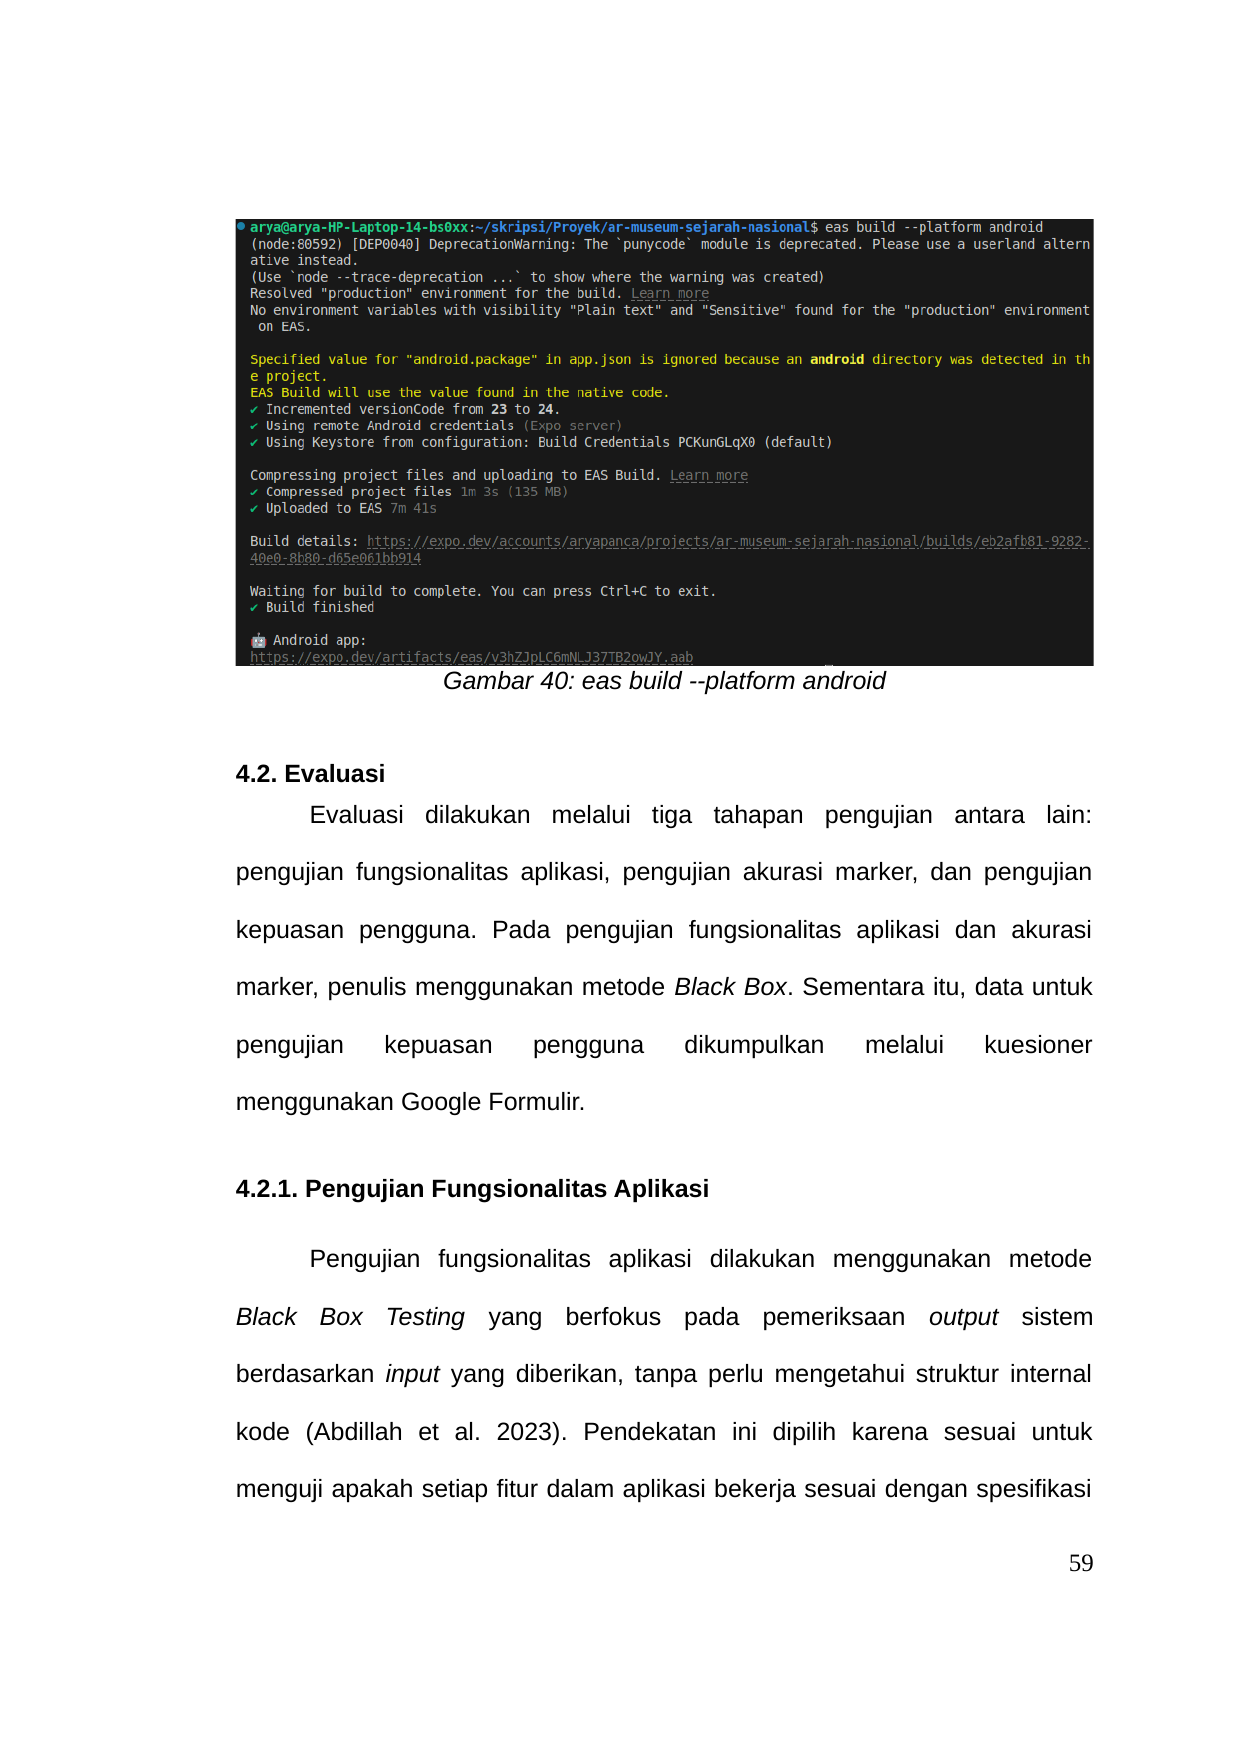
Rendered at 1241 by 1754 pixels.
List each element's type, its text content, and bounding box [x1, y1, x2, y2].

picture [235, 219, 1094, 666]
subtitle 4.2.1. Pengujian Fungsionalitas Aplikasi [236, 1174, 1093, 1203]
subtitle 4.2. Evaluasi [236, 759, 1093, 787]
text Gambar 40: eas build --platform android [236, 666, 1093, 694]
text Evaluasi dilakukan melalui tiga tahapan pengujian antara lain: pengujian fungsionalitas aplikasi, pengujian akurasi marker, dan pengujian kepuasan pengguna. Pada pengujian fungsionalitas aplikasi dan akurasi marker, penulis menggunakan metode Black Box. Sementara itu, data untuk pengujian kepuasan pengguna dikumpulkan melalui kuesioner menggunakan Google Formulir. [236, 800, 1093, 1116]
text Pengujian fungsionalitas aplikasi dilakukan menggunakan metode Black Box Testing yang berfokus pada pemeriksaan output sistem berdasarkan input yang diberikan, tanpa perlu mengetahui struktur internal kode (Abdillah et al. 2023). Pendekatan ini dipilih karena sesuai untuk menguji apakah setiap fitur dalam aplikasi bekerja sesuai dengan spesifikasi [236, 1244, 1093, 1503]
